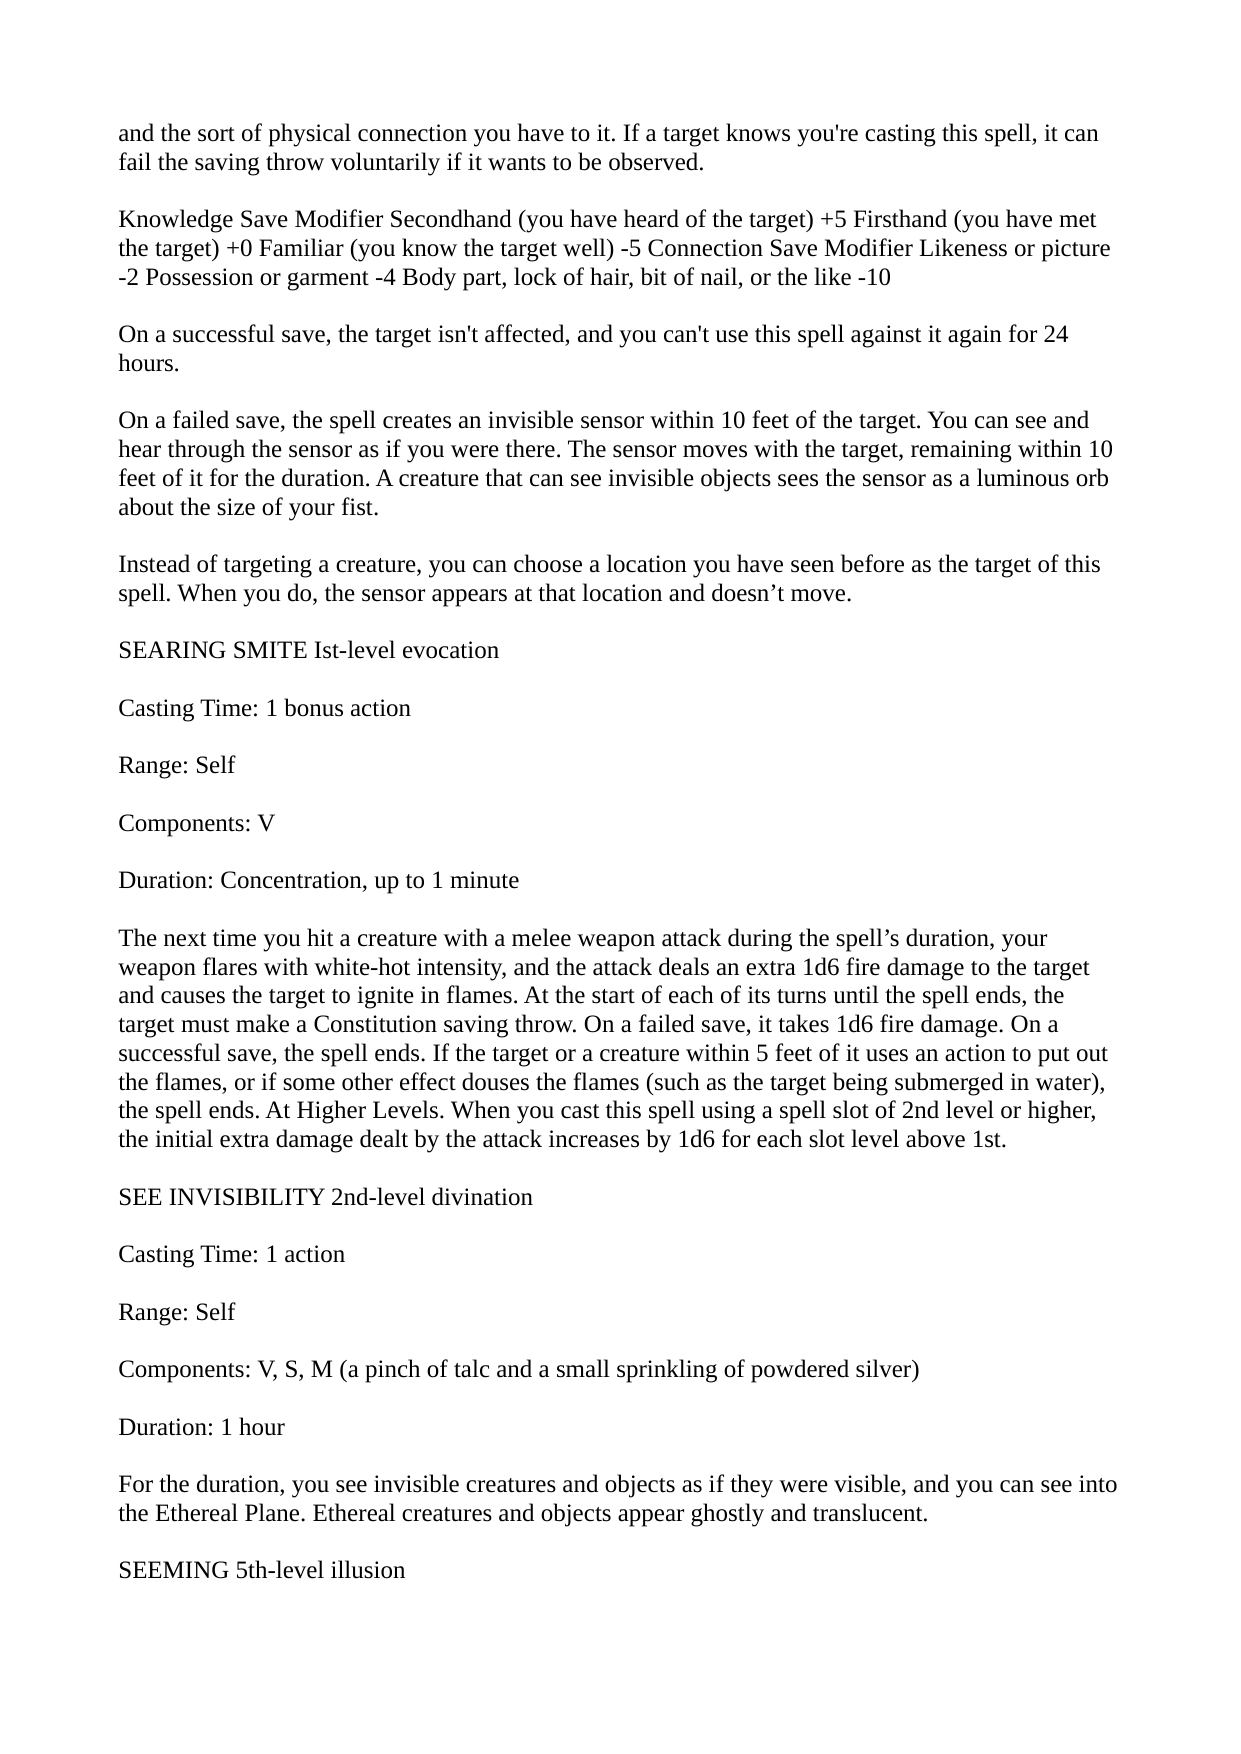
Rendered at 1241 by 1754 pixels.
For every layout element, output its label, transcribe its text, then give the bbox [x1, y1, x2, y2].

text Components: V [118, 808, 1122, 837]
text On a successful save, the target isn't affected, and you can't use this spell against it again for 24 hours. [118, 319, 1122, 377]
text Range: Self [118, 751, 1122, 779]
text SEARING SMITE Ist-level evocation [118, 636, 1122, 664]
text For the duration, you see invisible creatures and objects as if they were visible, and you can see into the Ethereal Plane. Ethereal creatures and objects appear ghostly and translucent. [118, 1469, 1122, 1527]
text Knowledge Save Modifier Secondhand (you have heard of the target) +5 Firsthand (you have met the target) +0 Familiar (you know the target well) -5 Connection Save Modifier Likeness or picture -2 Possession or garment -4 Body part, lock of hair, bit of nail, or the like -10 [118, 204, 1122, 291]
text Instead of targeting a creature, you can choose a location you have seen before as the target of this spell. When you do, the sensor appears at that location and doesn’t move. [118, 549, 1122, 607]
text SEEMING 5th-level illusion [118, 1556, 1122, 1584]
text The next time you hit a creature with a melee weapon attack during the spell’s duration, your weapon flares with white-hot intensity, and the attack deals an extra 1d6 fire damage to the target and causes the target to ignite in flames. At the start of each of its turns until the spell ends, the target must make a Constitution saving throw. On a failed save, it takes 1d6 fire damage. On a successful save, the spell ends. If the target or a creature within 5 feet of it uses an action to put out the flames, or if some other effect douses the flames (such as the target being submerged in water), the spell ends. At Higher Levels. When you cast this spell using a spell slot of 2nd level or higher, the initial extra damage dealt by the attack increases by 1d6 for each slot level above 1st. [118, 923, 1122, 1153]
text On a failed save, the spell creates an invisible sensor within 10 feet of the target. You can see and hear through the sensor as if you were there. The sensor moves with the target, remaining within 10 feet of it for the duration. A creature that can see invisible objects sees the sensor as a luminous orb about the size of your fist. [118, 406, 1122, 521]
text SEE INVISIBILITY 2nd-level divination [118, 1182, 1122, 1211]
text Duration: Concentration, up to 1 minute [118, 866, 1122, 894]
text Range: Self [118, 1297, 1122, 1326]
text Components: V, S, M (a pinch of talc and a small sprinkling of powdered silver) [118, 1354, 1122, 1383]
text Casting Time: 1 action [118, 1239, 1122, 1268]
text and the sort of physical connection you have to it. If a target knows you're casting this spell, it can fail the saving throw voluntarily if it wants to be observed. [118, 118, 1122, 176]
text Casting Time: 1 bonus action [118, 693, 1122, 722]
text Duration: 1 hour [118, 1412, 1122, 1441]
